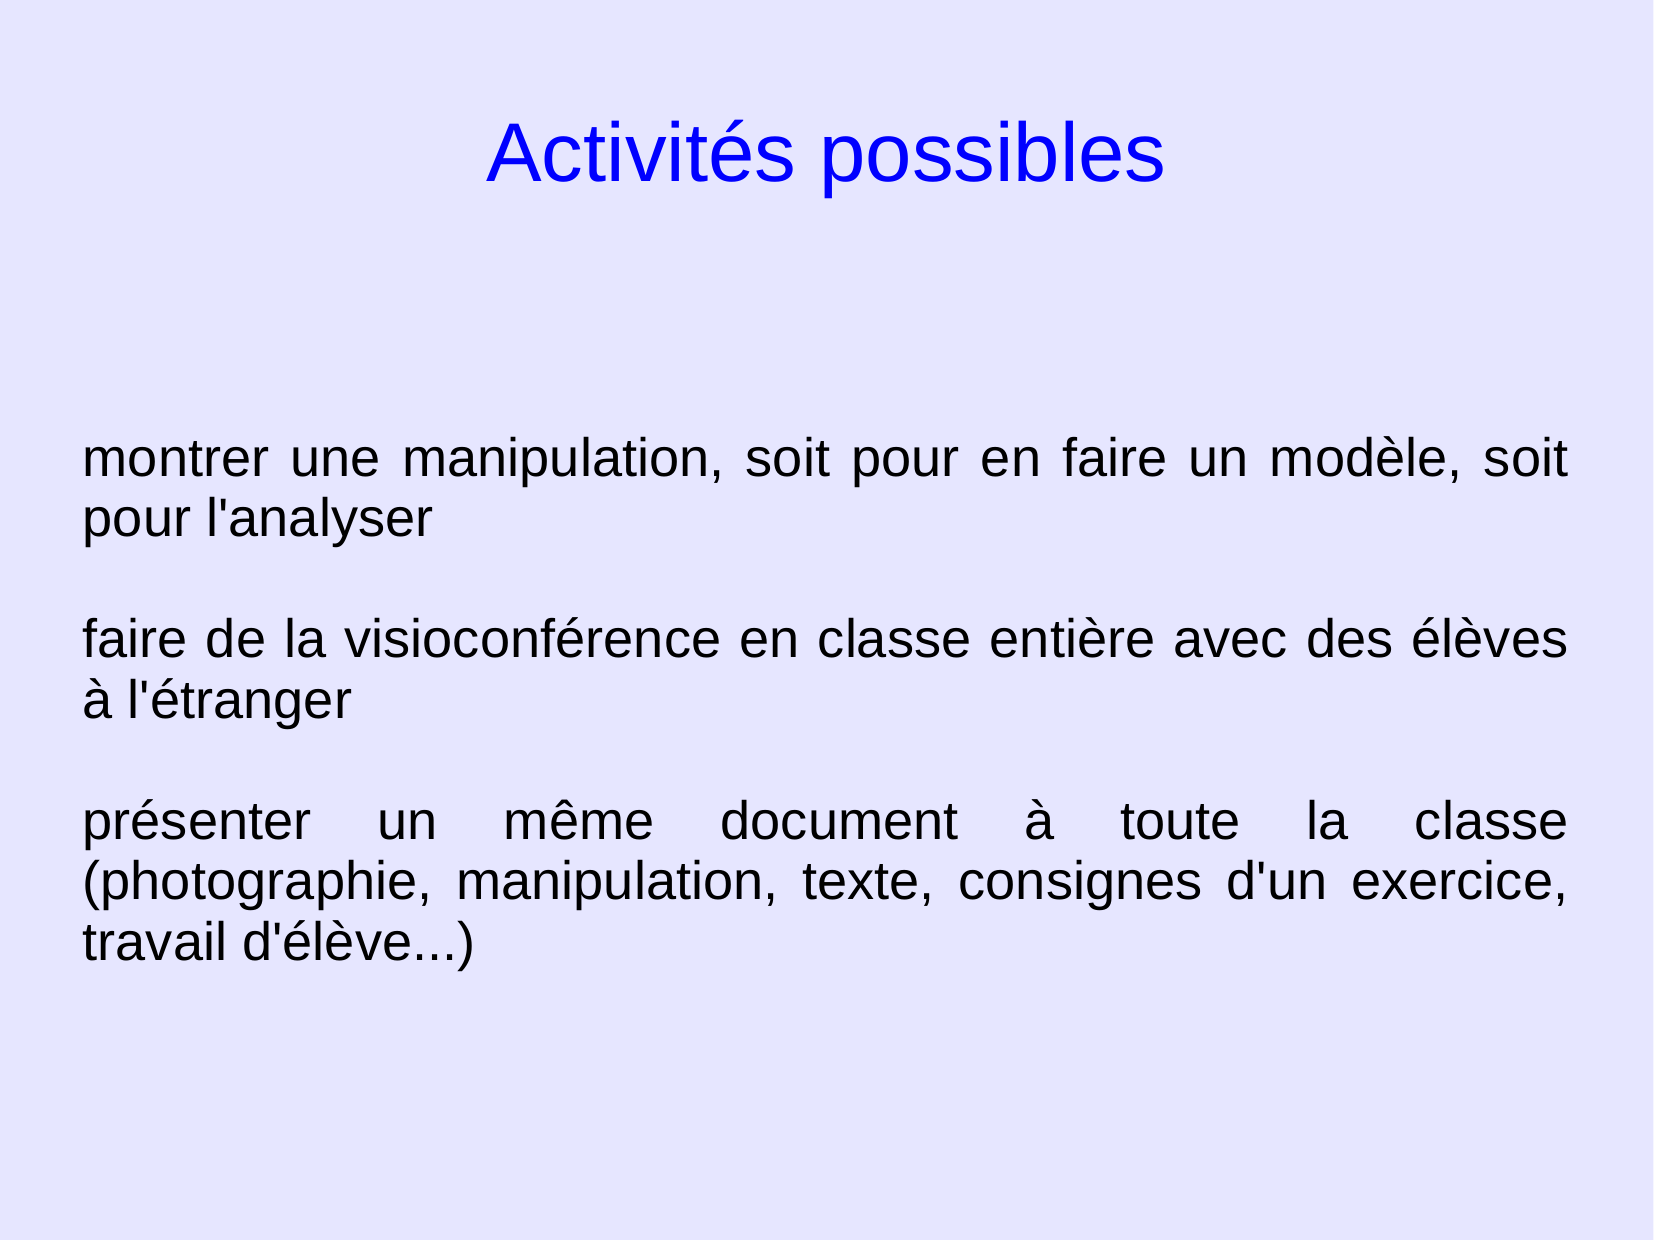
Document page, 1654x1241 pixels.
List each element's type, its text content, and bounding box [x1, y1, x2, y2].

subtitle montrer une manipulation, soit pour en faire un modèle, soit pour l'analyser faire de la visioconférence en classe entière avec des élèves à l'étranger présenter un même document à toute la classe (photographie, manipulation, texte, consignes d'un exercice, travail d'élève...) [82, 297, 1571, 1102]
title Activités possibles [82, 56, 1571, 250]
